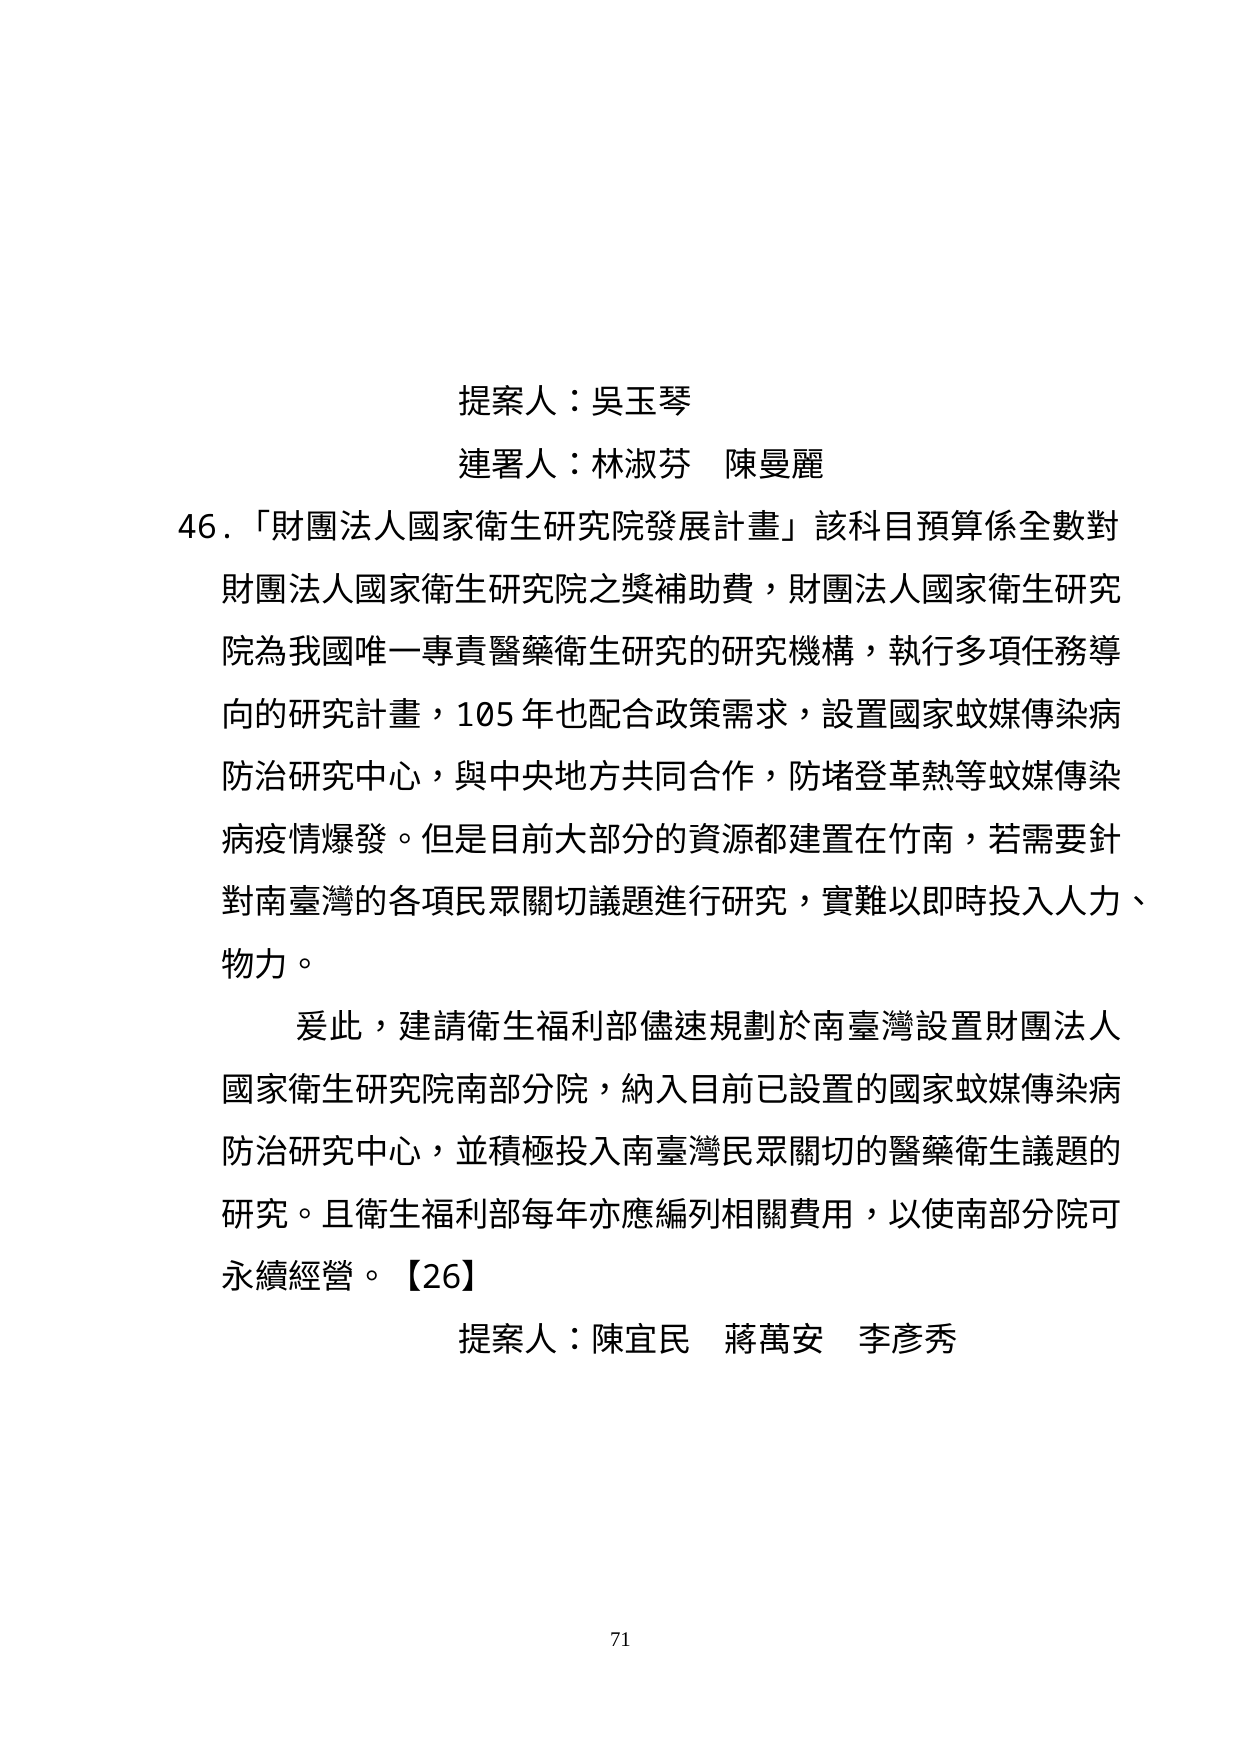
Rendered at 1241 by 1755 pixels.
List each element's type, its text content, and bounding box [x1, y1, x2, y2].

text 提案人：陳宜民 蔣萬安 李彥秀 [118, 1295, 1122, 1358]
text 46.「財團法人國家衛生研究院發展計畫」該科目預算係全數對財團法人國家衛生研究院之獎補助費，財團法人國家衛生研究院為我國唯一專責醫藥衛生研究的研究機構，執行多項任務導向的研究計畫，105年也配合政策需求，設置國家蚊媒傳染病防治研究中心，與中央地方共同合作，防堵登革熱等蚊媒傳染病疫情爆發。但是目前大部分的資源都建置在竹南，若需要針對南臺灣的各項民眾關切議題進行研究，實難以即時投入人力、物力。 [177, 483, 1122, 983]
text 爰此，建請衛生福利部儘速規劃於南臺灣設置財團法人國家衛生研究院南部分院，納入目前已設置的國家蚊媒傳染病防治研究中心，並積極投入南臺灣民眾關切的醫藥衛生議題的研究。且衛生福利部每年亦應編列相關費用，以使南部分院可永續經營。【26】 [221, 983, 1122, 1295]
text 提案人：吳玉琴 [118, 358, 1122, 420]
text 連署人：林淑芬 陳曼麗 [118, 420, 1122, 483]
